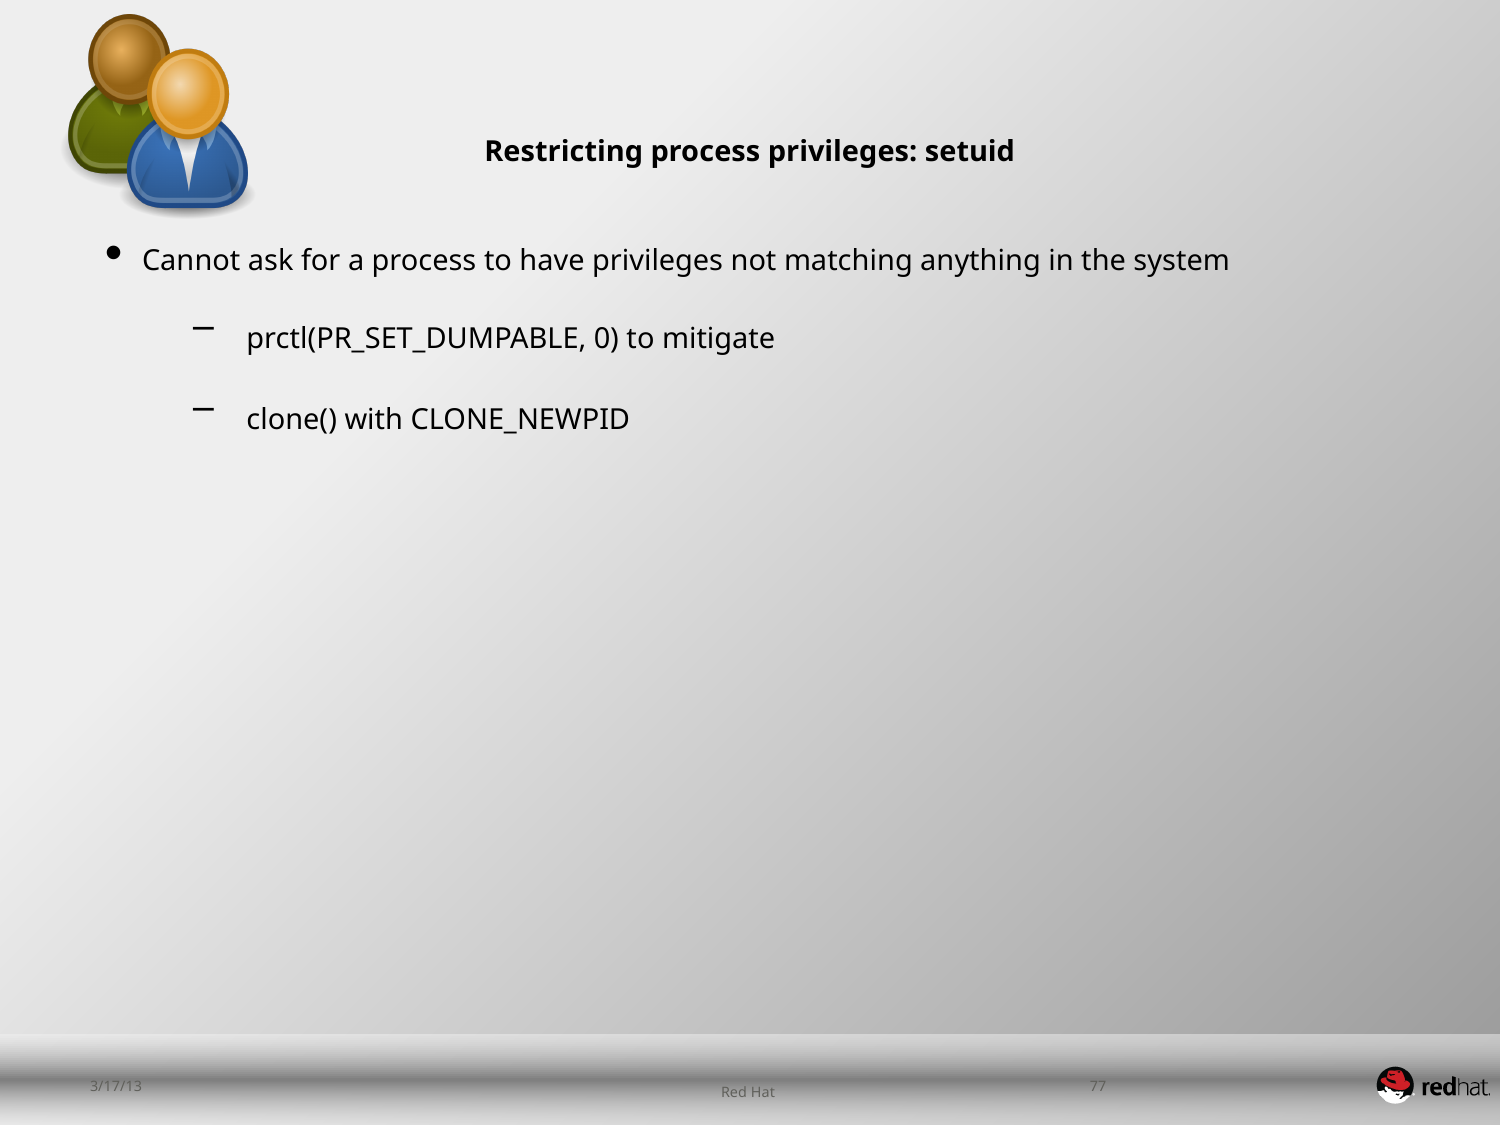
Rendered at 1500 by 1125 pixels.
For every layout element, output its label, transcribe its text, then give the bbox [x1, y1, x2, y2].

slide_number 3/17/13 [75, 1051, 425, 1112]
list Cannot ask for a process to have privileges not matching anything in the system prctl(PR_SET_DUMPABLE, 0) to mitigate clone() with CLONE_NEWPID [74, 210, 1425, 1013]
footer Red Hat [300, 1065, 1200, 1110]
slide_number [1074, 1051, 1337, 1112]
picture [1364, 1057, 1500, 1110]
picture [60, 14, 256, 219]
title Restricting process privileges: setuid [256, 22, 1426, 188]
